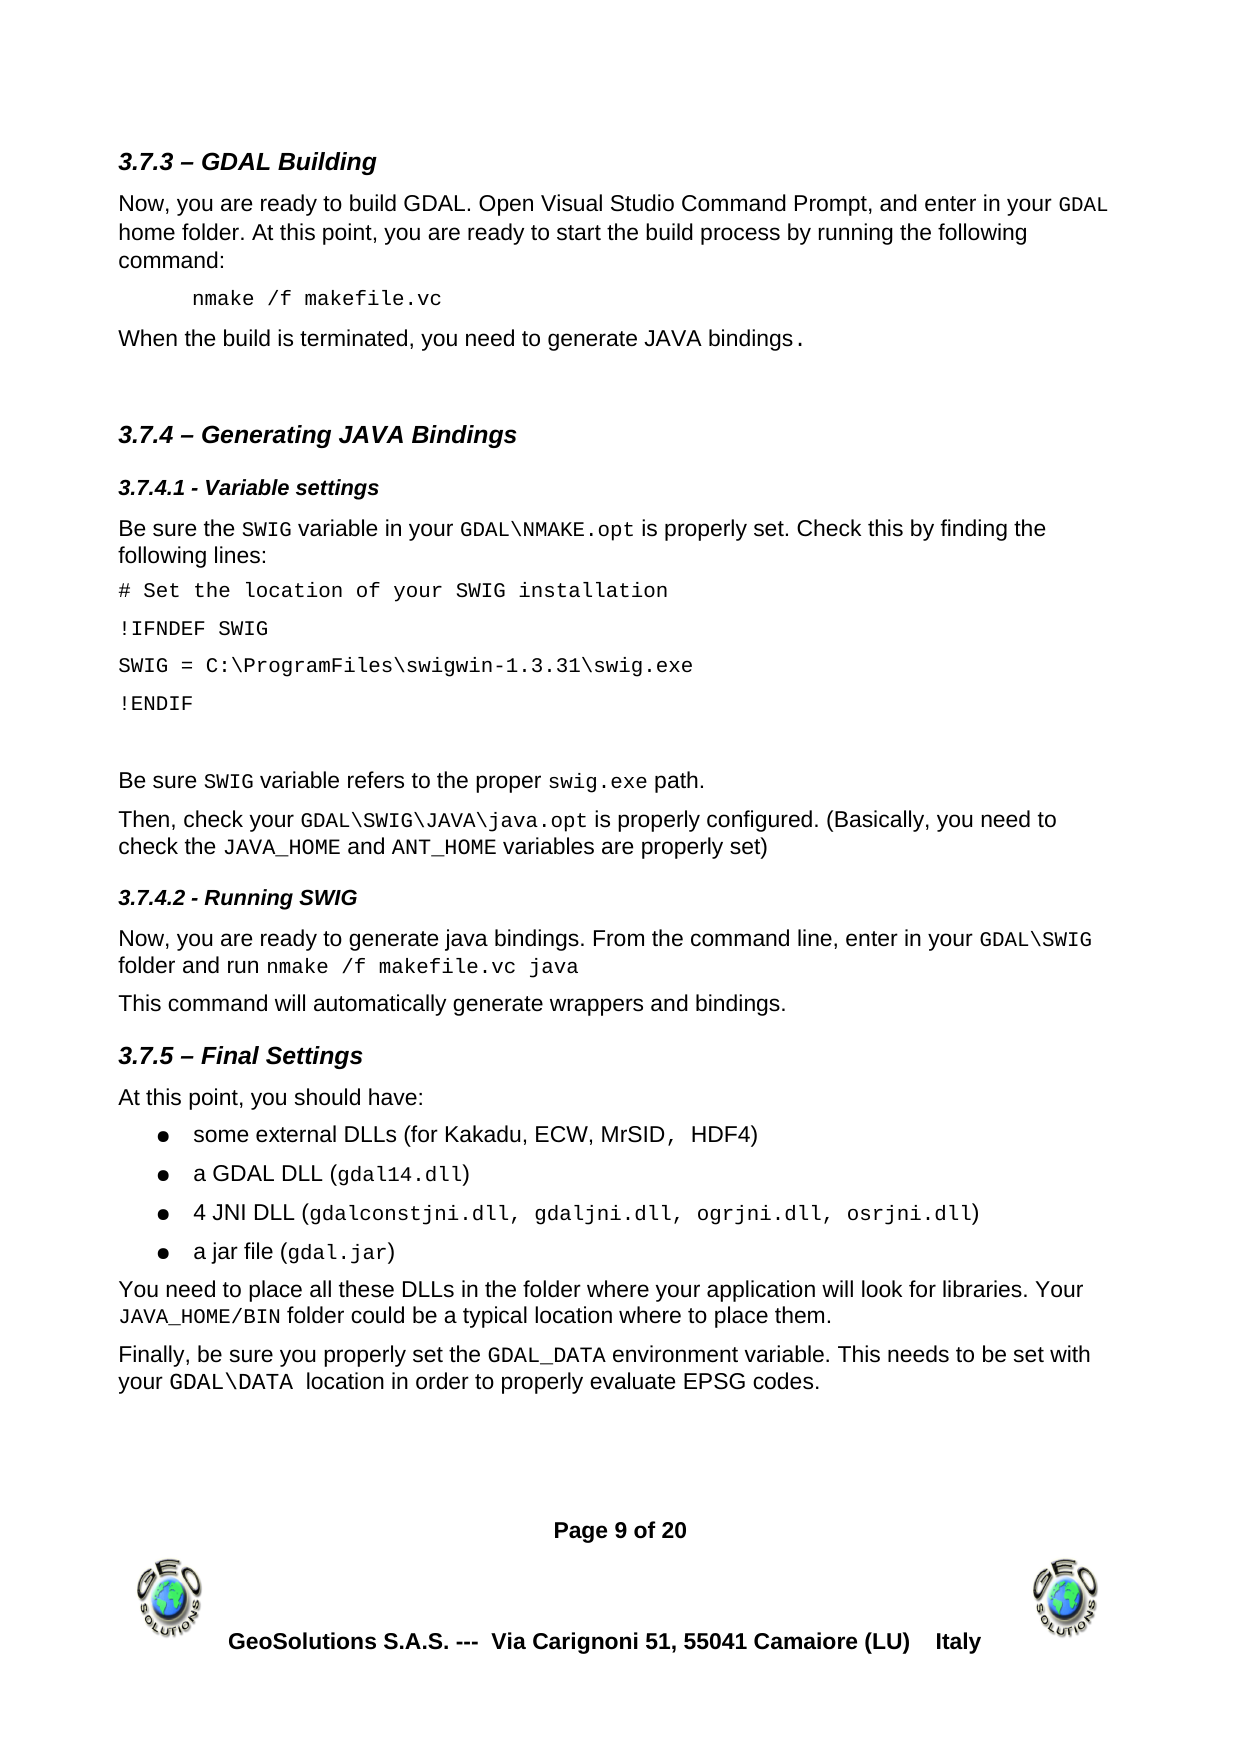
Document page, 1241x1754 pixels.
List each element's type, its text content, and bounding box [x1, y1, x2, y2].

picture [1030, 1552, 1101, 1641]
text nmake /f makefile.vc [118, 288, 1122, 312]
text At this point, you should have: [118, 1085, 1122, 1110]
text Finally, be sure you properly set the GDAL_DATA environment variable. This needs to be set with your GDAL\DATA location in order to properly evaluate EPSG codes. [118, 1341, 1122, 1396]
text Now, you are ready to build GDAL. Open Visual Studio Command Prompt, and enter in your GDAL home folder. At this point, you are ready to start the build process by running the following command: [118, 191, 1122, 274]
text Be sure SWIG variable refers to the proper swig.exe path. [118, 768, 1122, 795]
text You need to place all these DLLs in the folder where your application will look for libraries. Your JAVA_HOME/BIN folder could be a typical location where to place them. [118, 1277, 1122, 1330]
subtitle 3.7.5 – Final Settings [118, 1042, 1122, 1069]
list a GDAL DLL (gdal14.dll) [156, 1161, 1122, 1188]
subtitle 3.7.3 – GDAL Building [118, 148, 1122, 175]
list a jar file (gdal.jar) [156, 1238, 1122, 1265]
subtitle 3.7.4 – Generating JAVA Bindings [118, 421, 1122, 448]
text # Set the location of your SWIG installation [118, 580, 1122, 603]
subtitle 3.7.4.2 - Running SWIG [118, 886, 1122, 911]
text SWIG = C:\ProgramFiles\swigwin-1.3.31\swig.exe [118, 655, 1122, 679]
list some external DLLs (for Kakadu, ECW, MrSID, HDF4) [156, 1122, 1122, 1149]
list 4 JNI DLL (gdalconstjni.dll, gdaljni.dll, ogrjni.dll, osrjni.dll) [156, 1199, 1122, 1227]
picture [134, 1552, 205, 1641]
subtitle 3.7.4.1 - Variable settings [118, 476, 1122, 501]
text !IFNDEF SWIG [118, 617, 1122, 641]
text When the build is terminated, you need to generate JAVA bindings. [118, 326, 1122, 353]
text Be sure the SWIG variable in your GDAL\NMAKE.opt is properly set. Check this by finding the following lines: [118, 515, 1122, 568]
text This command will automatically generate wrappers and bindings. [118, 991, 1122, 1017]
text !ENDIF [118, 693, 1122, 717]
text Now, you are ready to generate java bindings. From the command line, enter in your GDAL\SWIG folder and run nmake /f makefile.vc java [118, 925, 1122, 979]
text Then, check your GDAL\SWIG\JAVA\java.opt is properly configured. (Basically, you need to check the JAVA_HOME and ANT_HOME variables are properly set) [118, 807, 1122, 861]
